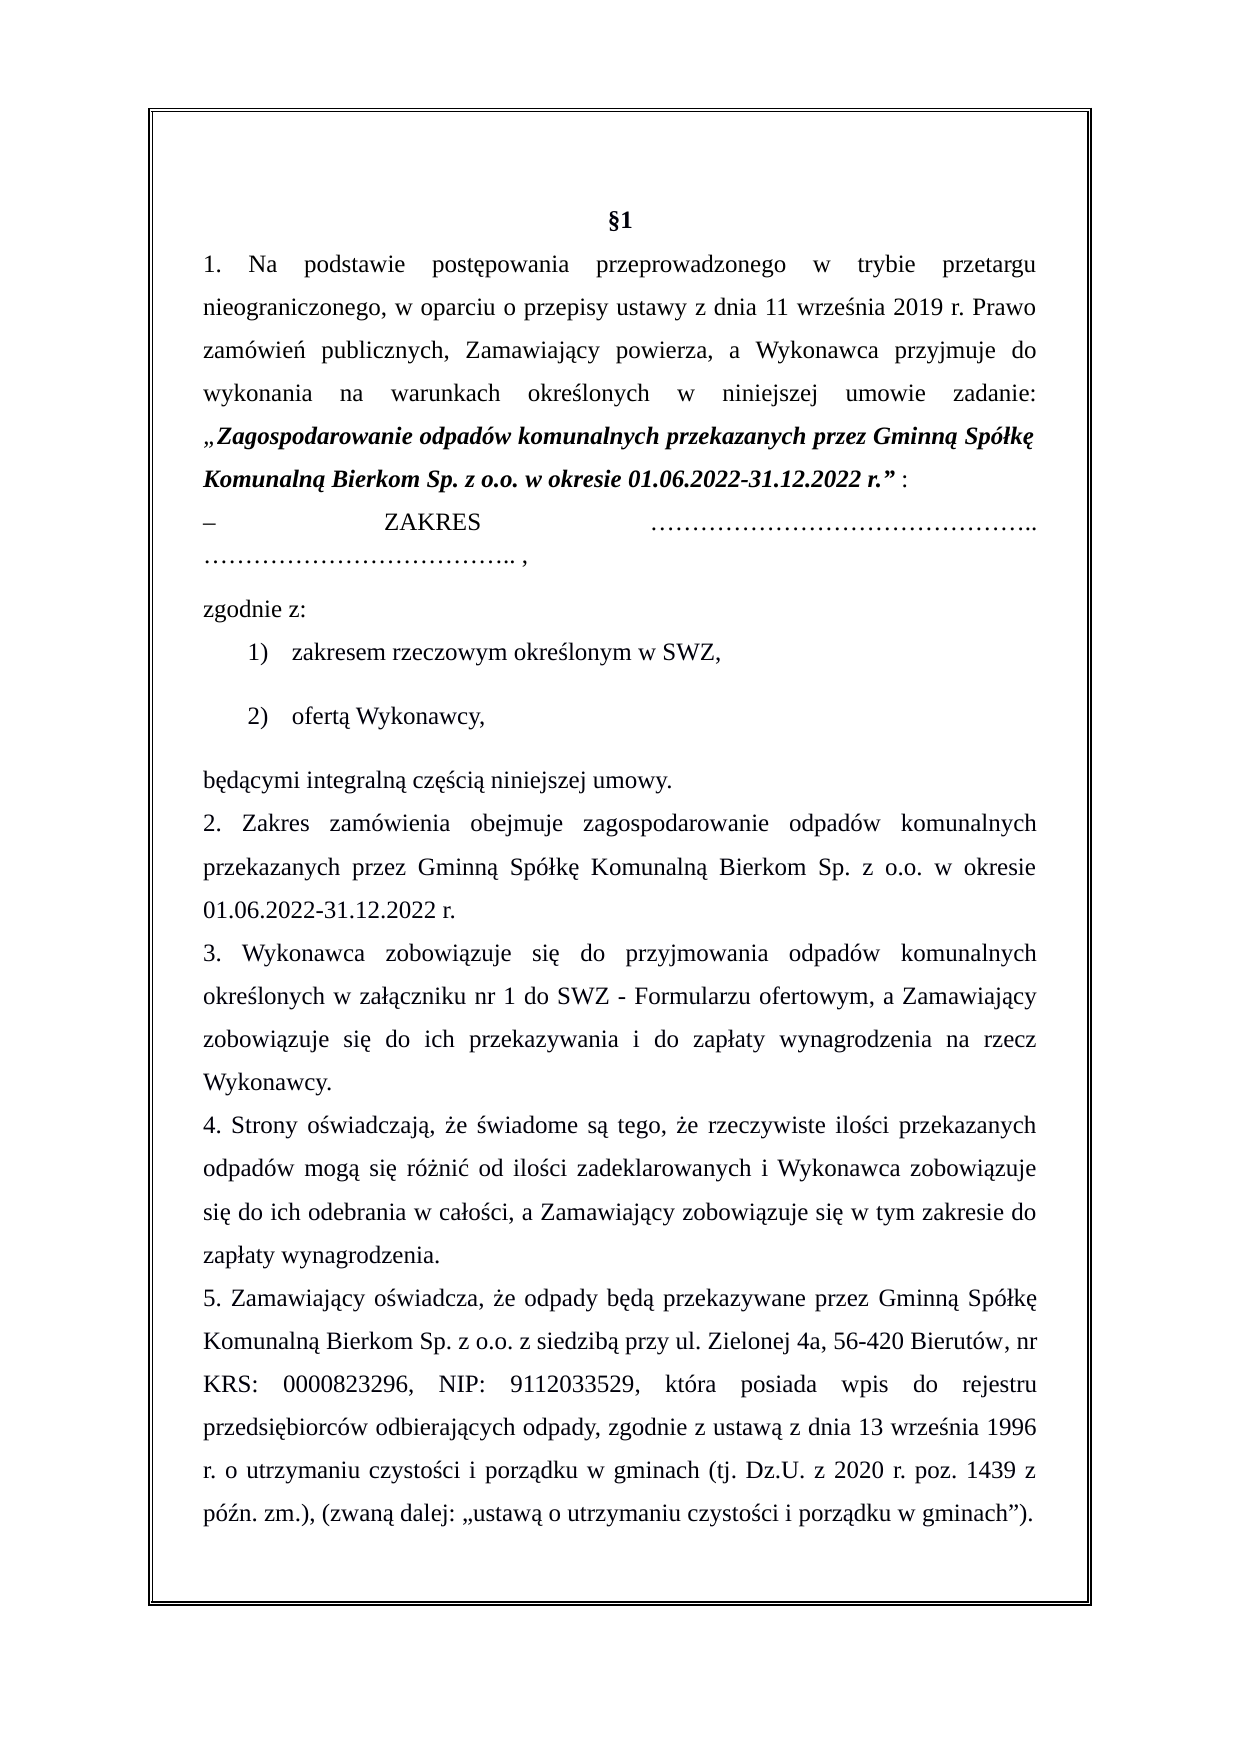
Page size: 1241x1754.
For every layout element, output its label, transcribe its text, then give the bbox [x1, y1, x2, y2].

text 2. Zakres zamówienia obejmuje zagospodarowanie odpadów komunalnych przekazanych przez Gminną Spółkę Komunalną Bierkom Sp. z o.o. w okresie 01.06.2022-31.12.2022 r. [203, 808, 1037, 923]
text §1 [203, 206, 1037, 234]
text zgodnie z: [203, 594, 1037, 623]
text 5. Zamawiający oświadcza, że odpady będą przekazywane przez Gminną Spółkę Komunalną Bierkom Sp. z o.o. z siedzibą przy ul. Zielonej 4a, 56-420 Bierutów, nr KRS: 0000823296, NIP: 9112033529, która posiada wpis do rejestru przedsiębiorców odbierających odpady, zgodnie z ustawą z dnia 13 września 1996 r. o utrzymaniu czystości i porządku w gminach (tj. Dz.U. z 2020 r. poz. 1439 z późn. zm.), (zwaną dalej: „ustawą o utrzymaniu czystości i porządku w gminach”). [203, 1283, 1037, 1527]
list ofertą Wykonawcy, [247, 701, 1037, 730]
text 4. Strony oświadczają, że świadome są tego, że rzeczywiste ilości przekazanych odpadów mogą się różnić od ilości zadeklarowanych i Wykonawca zobowiązuje się do ich odebrania w całości, a Zamawiający zobowiązuje się w tym zakresie do zapłaty wynagrodzenia. [203, 1110, 1037, 1268]
text będącymi integralną częścią niniejszej umowy. [203, 765, 1037, 794]
text 1. Na podstawie postępowania przeprowadzonego w trybie przetargu nieograniczonego, w oparciu o przepisy ustawy z dnia 11 września 2019 r. Prawo zamówień publicznych, Zamawiający powierza, a Wykonawca przyjmuje do wykonania na warunkach określonych w niniejszej umowie zadanie: „Zagospodarowanie odpadów komunalnych przekazanych przez Gminną Spółkę Komunalną Bierkom Sp. z o.o. w okresie 01.06.2022-31.12.2022 r.” : [203, 249, 1037, 493]
text – ZAKRES ………………………………………..……………………………….. , [203, 507, 1037, 569]
list zakresem rzeczowym określonym w SWZ, [247, 637, 1037, 666]
text 3. Wykonawca zobowiązuje się do przyjmowania odpadów komunalnych określonych w załączniku nr 1 do SWZ - Formularzu ofertowym, a Zamawiający zobowiązuje się do ich przekazywania i do zapłaty wynagrodzenia na rzecz Wykonawcy. [203, 938, 1037, 1096]
